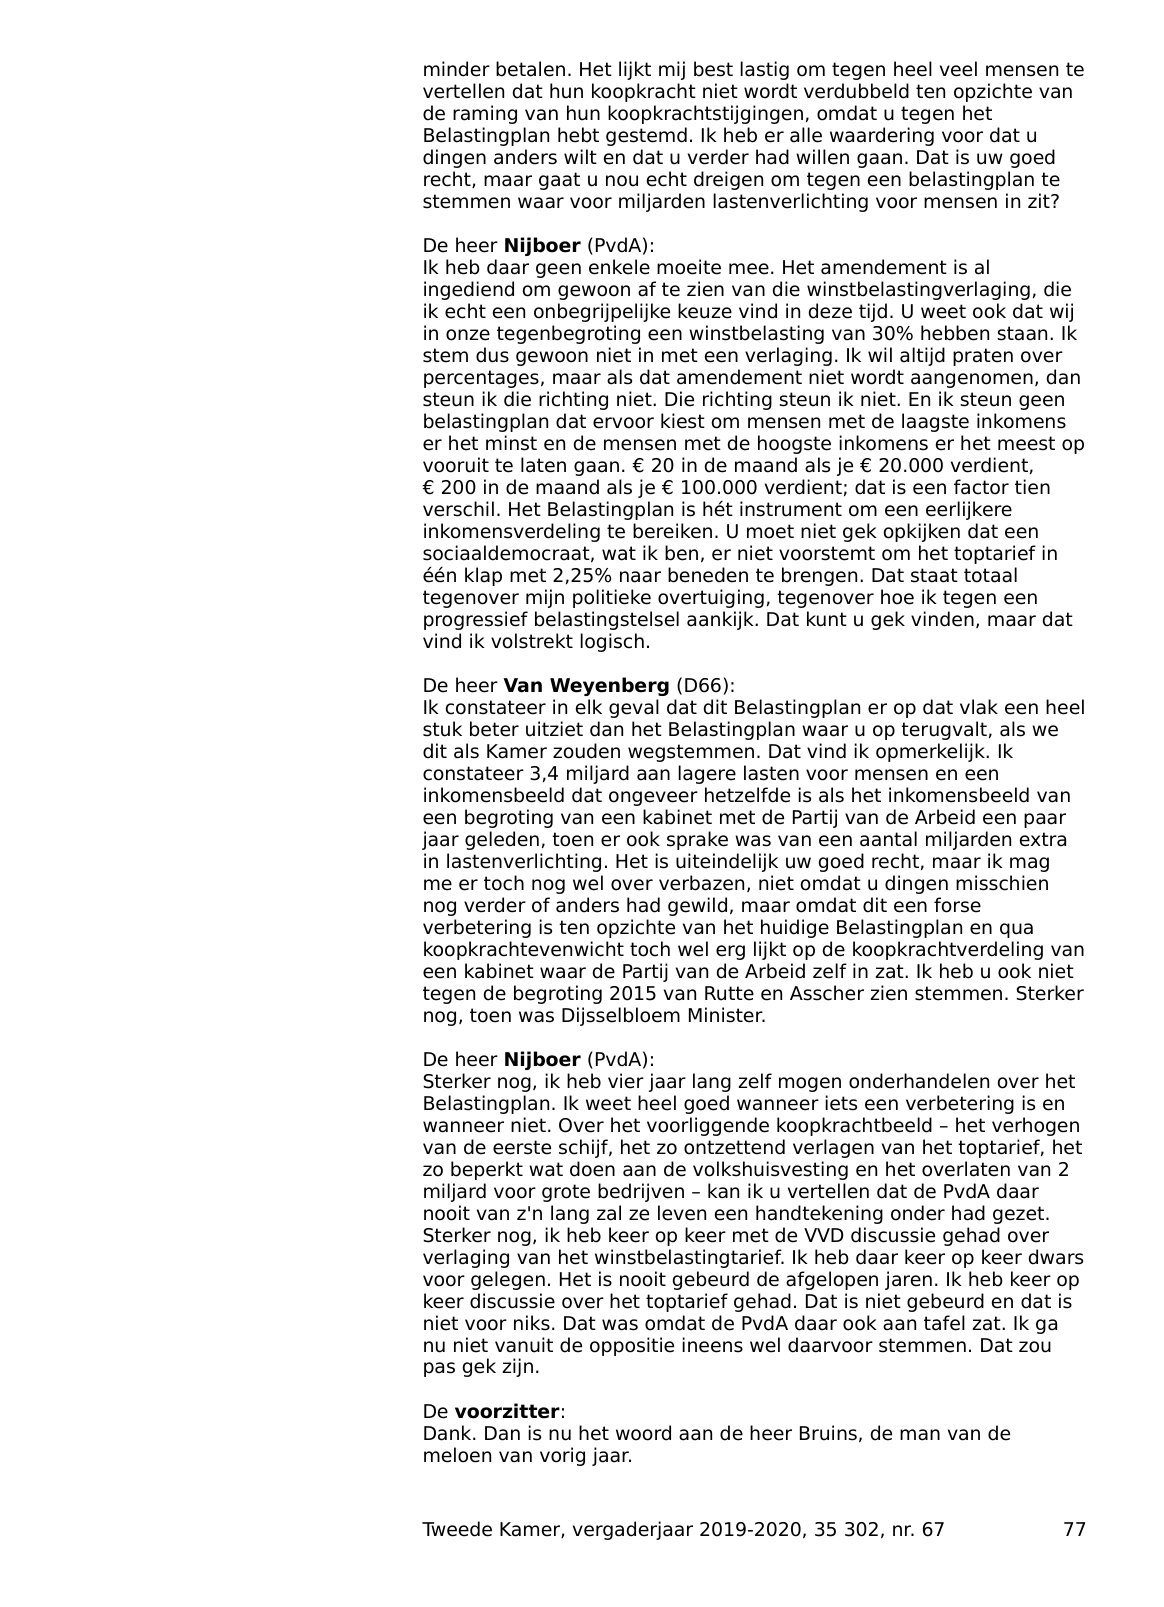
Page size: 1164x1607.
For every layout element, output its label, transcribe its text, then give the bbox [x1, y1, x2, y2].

text De heer Van Weyenberg (D66): [422, 675, 1087, 697]
text minder betalen. Het lijkt mij best lastig om tegen heel veel mensen te vertellen dat hun koopkracht niet wordt verdubbeld ten opzichte van de raming van hun koopkrachtstijgingen, omdat u tegen het Belastingplan hebt gestemd. Ik heb er alle waardering voor dat u dingen anders wilt en dat u verder had willen gaan. Dat is uw goed recht, maar gaat u nou echt dreigen om tegen een belastingplan te stemmen waar voor miljarden lastenverlichting voor mensen in zit? [422, 59, 1087, 213]
text De heer Nijboer (PvdA): [422, 1049, 1087, 1071]
text De voorzitter: [422, 1401, 1087, 1423]
text Sterker nog, ik heb vier jaar lang zelf mogen onderhandelen over het Belastingplan. Ik weet heel goed wanneer iets een verbetering is en wanneer niet. Over het voorliggende koopkrachtbeeld – het verhogen van de eerste schijf, het zo ontzettend verlagen van het toptarief, het zo beperkt wat doen aan de volkshuisvesting en het overlaten van 2 miljard voor grote bedrijven – kan ik u vertellen dat de PvdA daar nooit van z'n lang zal ze leven een handtekening onder had gezet. Sterker nog, ik heb keer op keer met de VVD discussie gehad over verlaging van het winstbelastingtarief. Ik heb daar keer op keer dwars voor gelegen. Het is nooit gebeurd de afgelopen jaren. Ik heb keer op keer discussie over het toptarief gehad. Dat is niet gebeurd en dat is niet voor niks. Dat was omdat de PvdA daar ook aan tafel zat. Ik ga nu niet vanuit de oppositie ineens wel daarvoor stemmen. Dat zou pas gek zijn. [422, 1071, 1087, 1378]
text Ik constateer in elk geval dat dit Belastingplan er op dat vlak een heel stuk beter uitziet dan het Belastingplan waar u op terugvalt, als we dit als Kamer zouden wegstemmen. Dat vind ik opmerkelijk. Ik constateer 3,4 miljard aan lagere lasten voor mensen en een inkomensbeeld dat ongeveer hetzelfde is als het inkomensbeeld van een begroting van een kabinet met de Partij van de Arbeid een paar jaar geleden, toen er ook sprake was van een aantal miljarden extra in lastenverlichting. Het is uiteindelijk uw goed recht, maar ik mag me er toch nog wel over verbazen, niet omdat u dingen misschien nog verder of anders had gewild, maar omdat dit een forse verbetering is ten opzichte van het huidige Belastingplan en qua koopkrachtevenwicht toch wel erg lijkt op de koopkrachtverdeling van een kabinet waar de Partij van de Arbeid zelf in zat. Ik heb u ook niet tegen de begroting 2015 van Rutte en Asscher zien stemmen. Sterker nog, toen was Dijsselbloem Minister. [422, 697, 1087, 1027]
text Dank. Dan is nu het woord aan de heer Bruins, de man van de meloen van vorig jaar. [422, 1423, 1087, 1467]
text De heer Nijboer (PvdA): [422, 235, 1087, 257]
text Ik heb daar geen enkele moeite mee. Het amendement is al ingediend om gewoon af te zien van die winstbelastingverlaging, die ik echt een onbegrijpelijke keuze vind in deze tijd. U weet ook dat wij in onze tegenbegroting een winstbelasting van 30% hebben staan. Ik stem dus gewoon niet in met een verlaging. Ik wil altijd praten over percentages, maar als dat amendement niet wordt aangenomen, dan steun ik die richting niet. Die richting steun ik niet. En ik steun geen belastingplan dat ervoor kiest om mensen met de laagste inkomens er het minst en de mensen met de hoogste inkomens er het meest op vooruit te laten gaan. € 20 in de maand als je € 20.000 verdient, € 200 in de maand als je € 100.000 verdient; dat is een factor tien verschil. Het Belastingplan is hét instrument om een eerlijkere inkomensverdeling te bereiken. U moet niet gek opkijken dat een sociaaldemocraat, wat ik ben, er niet voorstemt om het toptarief in één klap met 2,25% naar beneden te brengen. Dat staat totaal tegenover mijn politieke overtuiging, tegenover hoe ik tegen een progressief belastingstelsel aankijk. Dat kunt u gek vinden, maar dat vind ik volstrekt logisch. [422, 257, 1087, 653]
